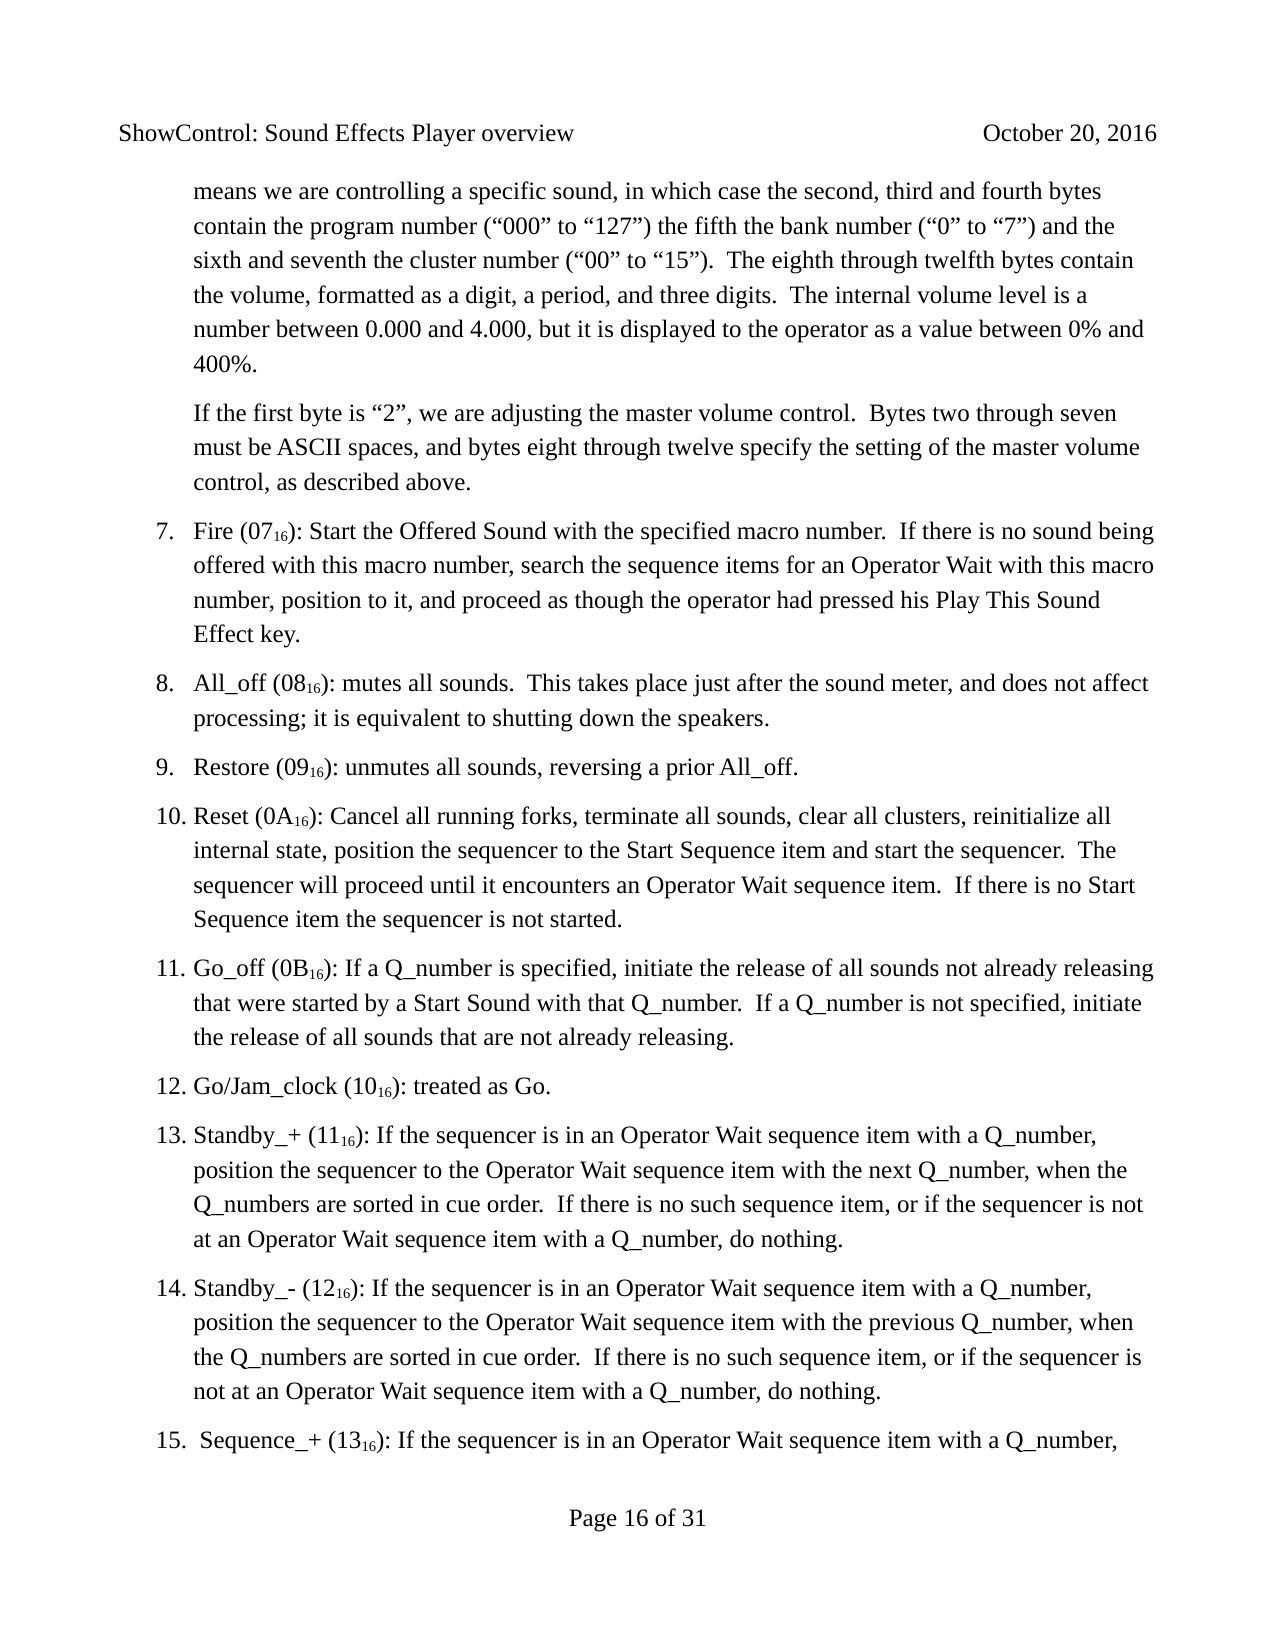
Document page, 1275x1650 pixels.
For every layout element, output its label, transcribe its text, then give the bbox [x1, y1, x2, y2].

list All_off (0816): mutes all sounds. This takes place just after the sound meter, and does not affect processing; it is equivalent to shutting down the speakers. [156, 668, 1157, 732]
list Reset (0A16): Cancel all running forks, terminate all sounds, clear all clusters, reinitialize all internal state, position the sequencer to the Start Sequence item and start the sequencer. The sequencer will proceed until it encounters an Operator Wait sequence item. If there is no Start Sequence item the sequencer is not started. [156, 801, 1157, 933]
list Standby_+ (1116): If the sequencer is in an Operator Wait sequence item with a Q_number, position the sequencer to the Operator Wait sequence item with the next Q_number, when the Q_numbers are sorted in cue order. If there is no such sequence item, or if the sequencer is not at an Operator Wait sequence item with a Q_number, do nothing. [156, 1121, 1157, 1253]
list Standby_- (1216): If the sequencer is in an Operator Wait sequence item with a Q_number, position the sequencer to the Operator Wait sequence item with the previous Q_number, when the Q_numbers are sorted in cue order. If there is no such sequence item, or if the sequencer is not at an Operator Wait sequence item with a Q_number, do nothing. [156, 1273, 1157, 1405]
list Fire (0716): Start the Offered Sound with the specified macro number. If there is no sound being offered with this macro number, search the sequence items for an Operator Wait with this macro number, position to it, and proceed as though the operator had pressed his Play This Sound Effect key. [156, 516, 1157, 648]
list Go_off (0B16): If a Q_number is specified, initiate the release of all sounds not already releasing that were started by a Start Sound with that Q_number. If a Q_number is not specified, initiate the release of all sounds that are not already releasing. [156, 953, 1157, 1051]
list means we are controlling a specific sound, in which case the second, third and fourth bytes contain the program number (“000” to “127”) the fifth the bank number (“0” to “7”) and the sixth and seventh the cluster number (“00” to “15”). The eighth through twelfth bytes contain the volume, formatted as a digit, a period, and three digits. The internal volume level is a number between 0.000 and 4.000, but it is displayed to the operator as a value between 0% and 400%. [156, 176, 1157, 377]
list Go/Jam_clock (1016): treated as Go. [156, 1071, 1157, 1100]
list Sequence_+ (1316): If the sequencer is in an Operator Wait sequence item with a Q_number, [156, 1426, 1157, 1454]
list If the first byte is “2”, we are adjusting the master volume control. Bytes two through seven must be ASCII spaces, and bytes eight through twelve specify the setting of the master volume control, as described above. [156, 398, 1157, 496]
list Restore (0916): unmutes all sounds, reversing a prior All_off. [156, 752, 1157, 781]
